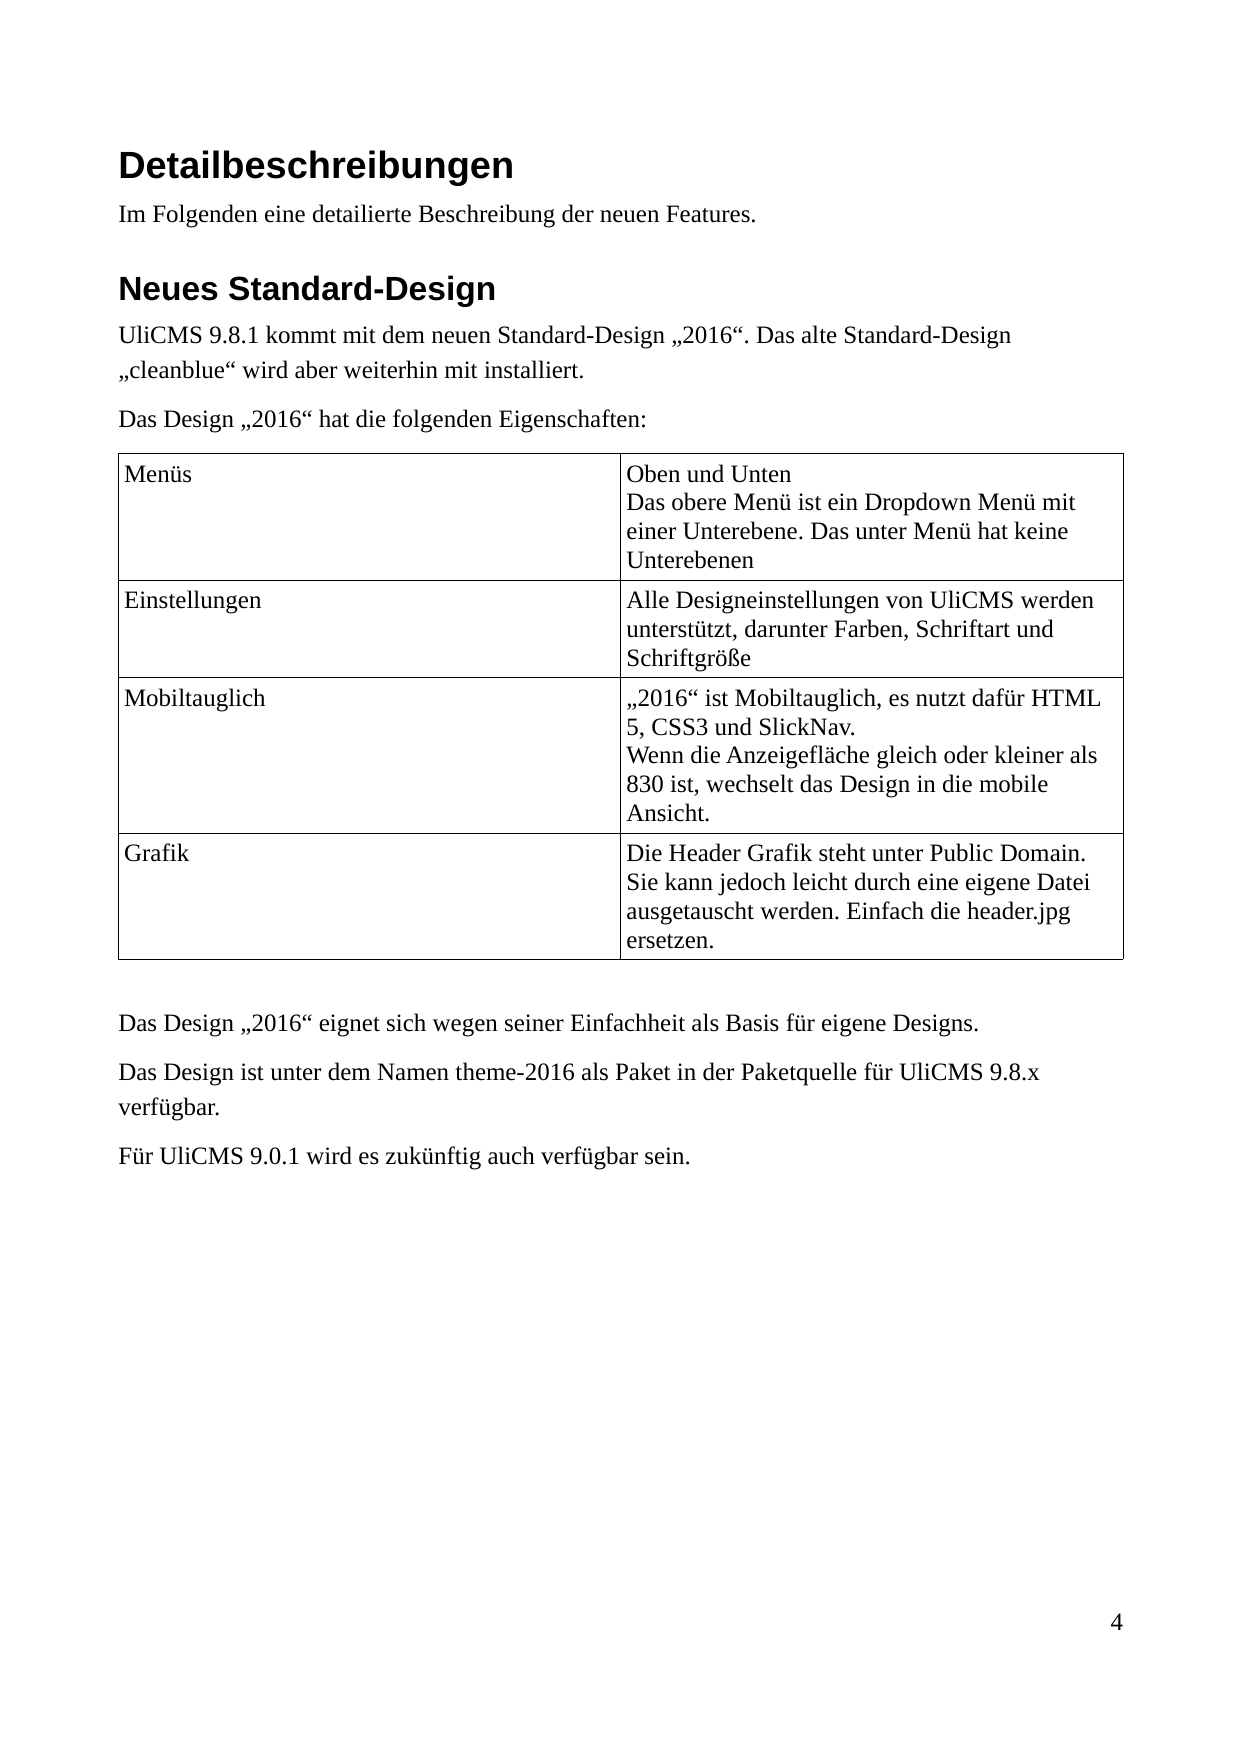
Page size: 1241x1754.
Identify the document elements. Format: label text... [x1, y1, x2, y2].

table_cell „2016“ ist Mobiltauglich, es nutzt dafür HTML 5, CSS3 und SlickNav. Wenn die Anzeigefläche gleich oder kleiner als 830 ist, wechselt das Design in die mobile Ansicht. [621, 678, 1123, 833]
table_cell Alle Designeinstellungen von UliCMS werden unterstützt, darunter Farben, Schriftart und Schriftgröße [621, 581, 1123, 677]
table_header Menüs [119, 454, 620, 579]
text Im Folgenden eine detailierte Beschreibung der neuen Features. [118, 199, 1123, 228]
table_cell Mobiltauglich [119, 678, 620, 833]
text Das Design „2016“ hat die folgenden Eigenschaften: [118, 404, 1123, 433]
table_cell Einstellungen [119, 581, 620, 677]
text Das Design „2016“ eignet sich wegen seiner Einfachheit als Basis für eigene Designs. [118, 1008, 1123, 1037]
table_cell Grafik [119, 834, 620, 959]
text Für UliCMS 9.0.1 wird es zukünftig auch verfügbar sein. [118, 1141, 1123, 1170]
text Das Design ist unter dem Namen theme-2016 als Paket in der Paketquelle für UliCMS 9.8.x verfügbar. [118, 1057, 1123, 1121]
text UliCMS 9.8.1 kommt mit dem neuen Standard-Design „2016“. Das alte Standard-Design „cleanblue“ wird aber weiterhin mit installiert. [118, 320, 1123, 383]
subtitle Detailbeschreibungen [118, 143, 1123, 187]
subtitle Neues Standard-Design [118, 269, 1123, 308]
table_cell Die Header Grafik steht unter Public Domain. Sie kann jedoch leicht durch eine eigene Datei ausgetauscht werden. Einfach die header.jpg ersetzen. [621, 834, 1123, 959]
table_header Oben und Unten Das obere Menü ist ein Dropdown Menü mit einer Unterebene. Das unter Menü hat keine Unterebenen [621, 454, 1123, 579]
